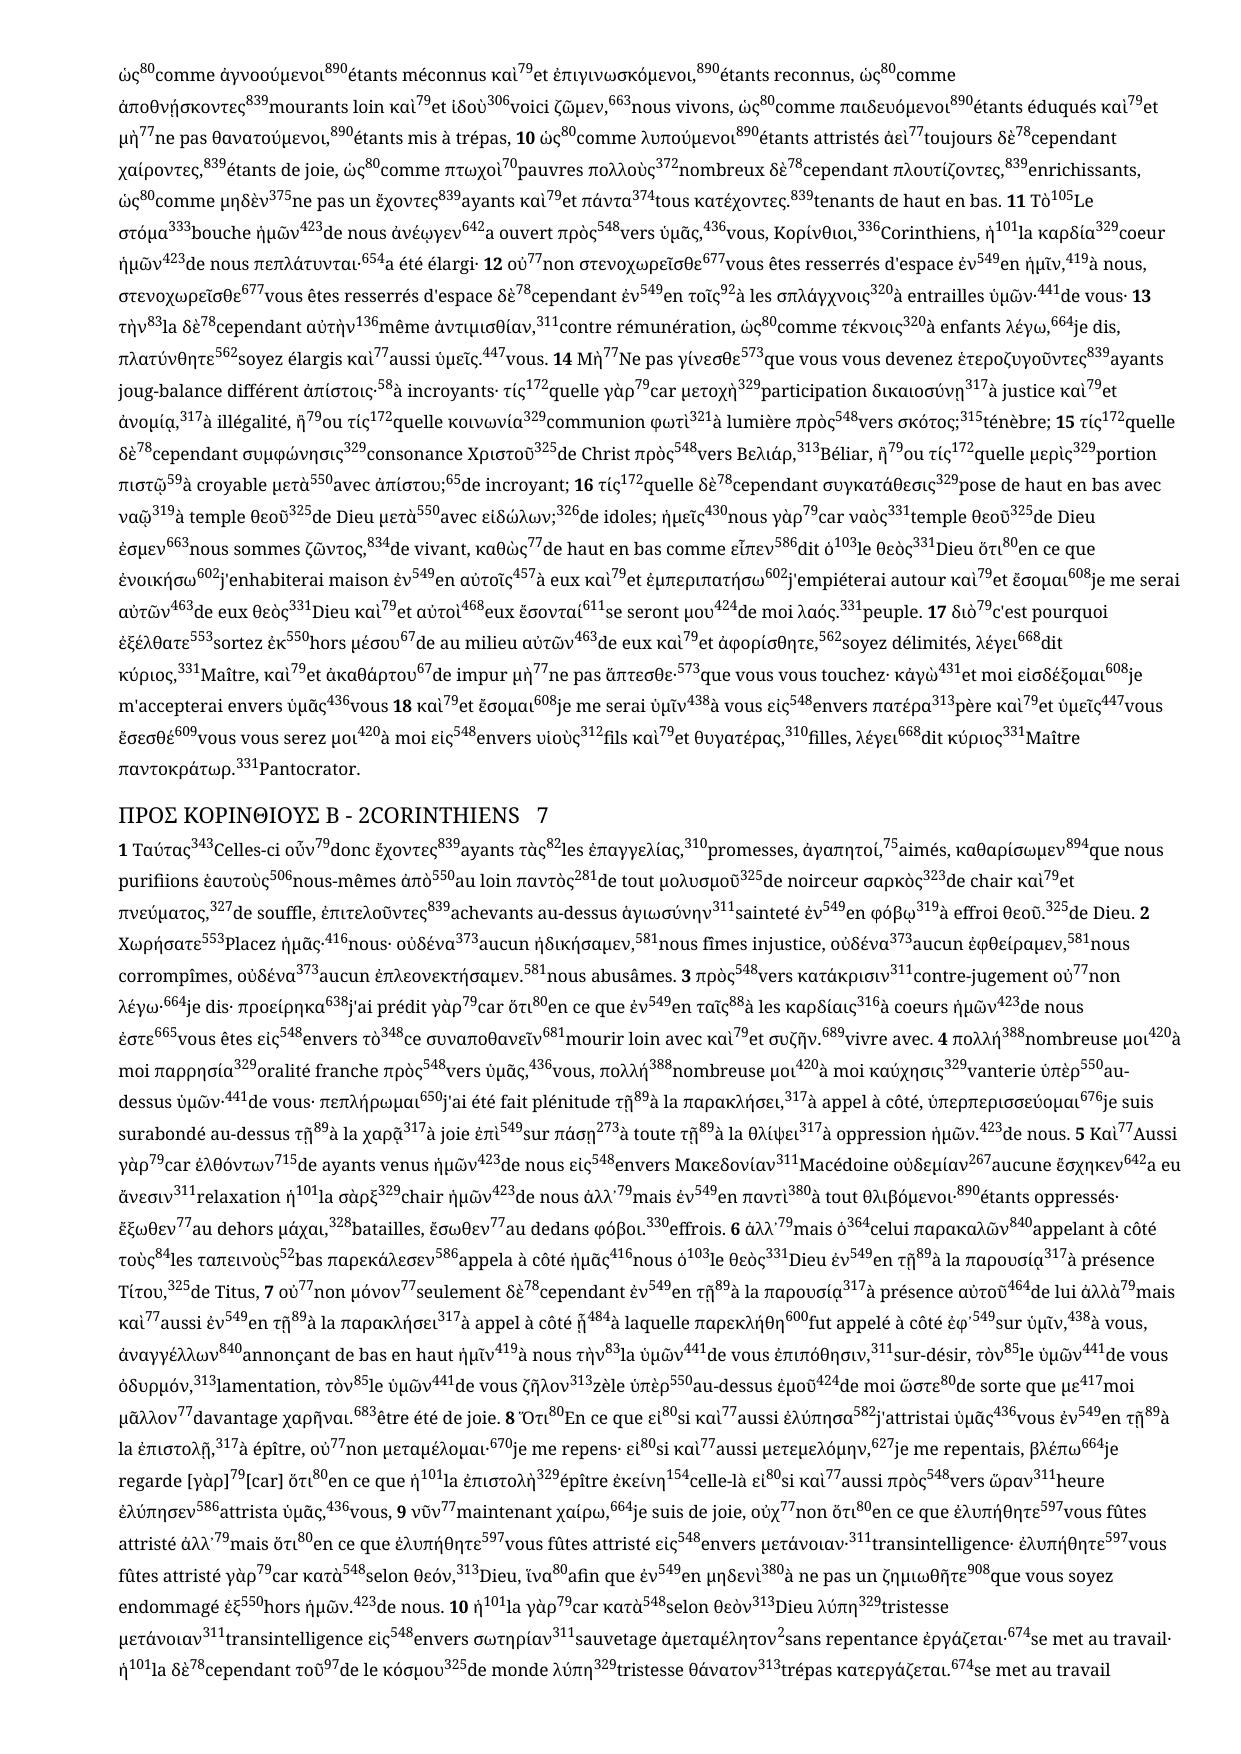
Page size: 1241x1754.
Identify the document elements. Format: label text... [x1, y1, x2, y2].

text ΠΡΟΣ ΚΟΡΙΝΘΙΟΥΣ Β - 2CORINTHIENS 7 [118, 799, 1181, 829]
text 1 Ταύτας343Celles-ci οὖν79donc ἔχοντες839ayants τὰς82les ἐπαγγελίας,310promesses, ἀγαπητοί,75aimés, καθαρίσωμεν894que nous purifiions ἑαυτοὺς506nous-mêmes ἀπὸ550au loin παντὸς281de tout μολυσμοῦ325de noirceur σαρκὸς323de chair καὶ79et πνεύματος,327de souffle, ἐπιτελοῦντες839achevants au-dessus ἁγιωσύνην311sainteté ἐν549en φόβῳ319à effroi θεοῦ.325de Dieu. 2 Χωρήσατε553Placez ἡμᾶς·416nous· οὐδένα373aucun ἠδικήσαμεν,581nous fîmes injustice, οὐδένα373aucun ἐφθείραμεν,581nous corrompîmes, οὐδένα373aucun ἐπλεονεκτήσαμεν.581nous abusâmes. 3 πρὸς548vers κατάκρισιν311contre-jugement οὐ77non λέγω·664je dis· προείρηκα638j'ai prédit γὰρ79car ὅτι80en ce que ἐν549en ταῖς88à les καρδίαις316à coeurs ἡμῶν423de nous ἐστε665vous êtes εἰς548envers τὸ348ce συναποθανεῖν681mourir loin avec καὶ79et συζῆν.689vivre avec. 4 πολλή388nombreuse μοι420à moi παρρησία329oralité franche πρὸς548vers ὑμᾶς,436vous, πολλή388nombreuse μοι420à moi καύχησις329vanterie ὑπὲρ550au-dessus ὑμῶν·441de vous· πεπλήρωμαι650j'ai été fait plénitude τῇ89à la παρακλήσει,317à appel à côté, ὑπερπερισσεύομαι676je suis surabondé au-dessus τῇ89à la χαρᾷ317à joie ἐπὶ549sur πάσῃ273à toute τῇ89à la θλίψει317à oppression ἡμῶν.423de nous. 5 Καὶ77Aussi γὰρ79car ἐλθόντων715de ayants venus ἡμῶν423de nous εἰς548envers Μακεδονίαν311Macédoine οὐδεμίαν267aucune ἔσχηκεν642a eu ἄνεσιν311relaxation ἡ101la σὰρξ329chair ἡμῶν423de nous ἀλλ᾽79mais ἐν549en παντὶ380à tout θλιβόμενοι·890étants oppressés· ἔξωθεν77au dehors μάχαι,328batailles, ἔσωθεν77au dedans φόβοι.330effrois. 6 ἀλλ᾽79mais ὁ364celui παρακαλῶν840appelant à côté τοὺς84les ταπεινοὺς52bas παρεκάλεσεν586appela à côté ἡμᾶς416nous ὁ103le θεὸς331Dieu ἐν549en τῇ89à la παρουσίᾳ317à présence Τίτου,325de Titus, 7 οὐ77non μόνον77seulement δὲ78cependant ἐν549en τῇ89à la παρουσίᾳ317à présence αὐτοῦ464de lui ἀλλὰ79mais καὶ77aussi ἐν549en τῇ89à la παρακλήσει317à appel à côté ᾗ484à laquelle παρεκλήθη600fut appelé à côté ἐφ᾽549sur ὑμῖν,438à vous, ἀναγγέλλων840annonçant de bas en haut ἡμῖν419à nous τὴν83la ὑμῶν441de vous ἐπιπόθησιν,311sur-désir, τὸν85le ὑμῶν441de vous ὀδυρμόν,313lamentation, τὸν85le ὑμῶν441de vous ζῆλον313zèle ὑπὲρ550au-dessus ἐμοῦ424de moi ὥστε80de sorte que με417moi μᾶλλον77davantage χαρῆναι.683être été de joie. 8 Ὅτι80En ce que εἰ80si καὶ77aussi ἐλύπησα582j'attristai ὑμᾶς436vous ἐν549en τῇ89à la ἐπιστολῇ,317à épître, οὐ77non μεταμέλομαι·670je me repens· εἰ80si καὶ77aussi μετεμελόμην,627je me repentais, βλέπω664je regarde [γὰρ]79[car] ὅτι80en ce que ἡ101la ἐπιστολὴ329épître ἐκείνη154celle-là εἰ80si καὶ77aussi πρὸς548vers ὥραν311heure ἐλύπησεν586attrista ὑμᾶς,436vous, 9 νῦν77maintenant χαίρω,664je suis de joie, οὐχ77non ὅτι80en ce que ἐλυπήθητε597vous fûtes attristé ἀλλ᾽79mais ὅτι80en ce que ἐλυπήθητε597vous fûtes attristé εἰς548envers μετάνοιαν·311transintelligence· ἐλυπήθητε597vous fûtes attristé γὰρ79car κατὰ548selon θεόν,313Dieu, ἵνα80afin que ἐν549en μηδενὶ380à ne pas un ζημιωθῆτε908que vous soyez endommagé ἐξ550hors ἡμῶν.423de nous. 10 ἡ101la γὰρ79car κατὰ548selon θεὸν313Dieu λύπη329tristesse μετάνοιαν311transintelligence εἰς548envers σωτηρίαν311sauvetage ἀμεταμέλητον2sans repentance ἐργάζεται·674se met au travail· ἡ101la δὲ78cependant τοῦ97de le κόσμου325de monde λύπη329tristesse θάνατον313trépas κατεργάζεται.674se met au travail complètement. 11 ἰδοὺ306voici γὰρ79car αὐτὸ366même τοῦτο158ce-ci τὸ366ce κατὰ548selon θεὸν313Dieu λυπηθῆναι683être attristé πόσην395combien grande? κατειργάσατο592se mit au travail complètement ὑμῖν438à vous σπουδήν,311hâte, ἀλλ᾽79mais ἀπολογίαν,311apologie, ἀλλ᾽79mais ἀγανάκτησιν,311excessive irritation, ἀλλὰ79mais φόβον,313effroi, ἀλλ᾽79mais ἐπιπόθησιν,311sur-désir, ἀλλὰ79mais ζῆλον,313zèle, ἀλλ᾽79mais ἐκδίκησιν.311vengeance. ἐν549en παντὶ380à tout συνεστήσατε583vous dressâtes avec ἑαυτοὺς515vous-mêmes ἁγνοὺς31consacrés εἶναι689être τῷ93à le πράγματι.321à acte. 12 ἄρα77par conséquent εἰ80si καὶ77aussi ἔγραψα582je graphai ὑμῖν,438à vous, οὐχ77non ἕνεκεν552à cause τοῦ358de celui ἀδικήσαντος716de ayant fait injustice οὐδὲ79non cependant ἕνεκεν552à cause τοῦ358de celui ἀδικηθέντος754de ayant été fait injustice ἀλλ᾽79mais ἕνεκεν552à cause τοῦ360de ce φανερωθῆναι683être rendu visible τὴν83la σπουδὴν311hâte ὑμῶν441de vous τὴν478celle ὑπὲρ550au-dessus ἡμῶν423de nous πρὸς548vers ὑμᾶς436vous ἐνώπιον552en devant τοῦ97de le θεοῦ.325de Dieu. 13 διὰ548par le fait de τοῦτο348ce-ci παρακεκλήμεθα.649nous avons été appelés à côté. Ἐπὶ549Sur δὲ78cependant τῇ89à la παρακλήσει317à appel à côté ἡμῶν423de nous περισσοτέρως77plus surabondamment μᾶλλον77davantage ἐχάρημεν595nous fûmes été de joie ἐπὶ549sur τῇ89à la χαρᾷ317à joie Τίτου,325de Titus, ὅτι80en ce que ἀναπέπαυται654a été reposé τὸ105le πνεῦμα333souffle αὐτοῦ464de lui ἀπὸ550au loin πάντων383de tous ὑμῶν·441de vous· 14 ὅτι80en ce que εἴ80si τι375un quelconque αὐτῷ458à lui ὑπὲρ550au-dessus ὑμῶν441de vous κεκαύχημαι,644je m'ai vanté, οὐ77non κατῃσχύνθην,596je fus couvert de honte, ἀλλ᾽79mais ὡς80comme πάντα374tous ἐν549en ἀληθείᾳ317à vérité ἐλαλήσαμεν581nous bavardâmes ὑμῖν,438à vous, οὕτως77ainsi καὶ77aussi ἡ101la καύχησις329vanterie ἡμῶν423de nous ἡ362celle ἐπὶ550sur Τίτου325de Titus ἀλήθεια329vérité ἐγενήθη.600fut devenu. 15 καὶ79et τὰ104les σπλάγχνα332entrailles αὐτοῦ464de lui περισσοτέρως77plus surabondamment εἰς548envers ὑμᾶς436vous ἐστιν668est ἀναμιμνῃσκομένου885de étant remémoré τὴν83la πάντων383de tous ὑμῶν441de vous ὑπακοήν,311écoute soumise, ὡς77comme μετὰ550avec φόβου325de effroi καὶ79et τρόμου325de tremblement ἐδέξασθε589vous vous acceptâtes αὐτόν.452lui. 16 χαίρω664je suis de joie ὅτι80en ce que ἐν549en παντὶ380à tout θαρρῶ664j'encourage ἐν549en ὑμῖν.438à vous. [118, 834, 1181, 1682]
text 1 Συνεργοῦντες839Travaillants avec δὲ78cependant καὶ77aussi παρακαλοῦμεν663nous appelons à côté μὴ77ne pas εἰς548envers κενὸν55vide τὴν83la χάριν311grâce τοῦ97de le θεοῦ325de Dieu δέξασθαι682se accepter ὑμᾶς·436vous· 2 λέγει668dit γάρ·79car· καιρῷ319à moment δεκτῷ10à acceptable ἐπήκουσά582j'écoutai sûrement σου442de toi καὶ79et ἐν549en ἡμέρᾳ317à journée σωτηρίας323de sauvetage ἐβοήθησά582j'aidai σοι.439à toi. ἰδοὺ306voici νῦν77maintenant καιρὸς331moment εὐπρόσδεκτος,22bien acceptable auprès, ἰδοὺ306voici νῦν77maintenant ἡμέρα329journée σωτηρίας.323de sauvetage. 3 Μηδεμίαν267Ne pas une ἐν549en μηδενὶ380à ne pas un διδόντες839donnants προσκοπήν,311achoppement, ἵνα80afin que μὴ77ne pas μωμηθῇ911que soit reproché ἡ101la διακονία,329service, 4 ἀλλ᾽79mais ἐν549en παντὶ380à tout συνιστάντες839dressants avec ἑαυτοὺς506nous-mêmes ὡς80comme θεοῦ325de Dieu διάκονοι,330serviteurs, ἐν549en ὑπομονῇ317à résistance πολλῇ,273à nombreuse, ἐν549en θλίψεσιν,316à oppressions, ἐν549en ἀνάγκαις,316à nécessités, ἐν549en στενοχωρίαις,316à étroitesses d'espaces, 5 ἐν549en πληγαῖς,316à coups, ἐν549en φυλακαῖς,316à gardiennages, ἐν549en ἀκαταστασίαις,316à instabilités, ἐν549en κόποις,318à frappements, ἐν549en ἀγρυπνίαις,316à insomnies, ἐν549en νηστείαις,316à jeûnes, 6 ἐν549en ἁγνότητι,317à consécration, ἐν549en γνώσει,317à connaissance, ἐν549en μακροθυμίᾳ,317à distance de fureur, ἐν549en χρηστότητι,317à utilité bonté, ἐν549en πνεύματι321à souffle ἁγίῳ,12à saint, ἐν549en ἀγάπῃ317à amour ἀνυποκρίτῳ,8à sans hypocrisie, 7 ἐν549en λόγῳ319à discours ἀληθείας,323de vérité, ἐν549en δυνάμει317à puissance θεοῦ·325de Dieu· διὰ550par τῶν98de les ὅπλων326de armes τῆς95de la δικαιοσύνης323de justice τῶν98de les δεξιῶν66de droits καὶ79et ἀριστερῶν,66de gauches, 8 διὰ550par δόξης323de gloire καὶ79et ἀτιμίας,323de dévalorisation, διὰ550par δυσφημίας323de diffamation καὶ79et εὐφημίας·323de euphémie· ὡς80comme πλάνοι70égareurs καὶ79et ἀληθεῖς,70vrais, 9 ὡς80comme ἀγνοούμενοι890étants méconnus καὶ79et ἐπιγινωσκόμενοι,890étants reconnus, ὡς80comme ἀποθνῄσκοντες839mourants loin καὶ79et ἰδοὺ306voici ζῶμεν,663nous vivons, ὡς80comme παιδευόμενοι890étants éduqués καὶ79et μὴ77ne pas θανατούμενοι,890étants mis à trépas, 10 ὡς80comme λυπούμενοι890étants attristés ἀεὶ77toujours δὲ78cependant χαίροντες,839étants de joie, ὡς80comme πτωχοὶ70pauvres πολλοὺς372nombreux δὲ78cependant πλουτίζοντες,839enrichissants, ὡς80comme μηδὲν375ne pas un ἔχοντες839ayants καὶ79et πάντα374tous κατέχοντες.839tenants de haut en bas. 11 Τὸ105Le στόμα333bouche ἡμῶν423de nous ἀνέῳγεν642a ouvert πρὸς548vers ὑμᾶς,436vous, Κορίνθιοι,336Corinthiens, ἡ101la καρδία329coeur ἡμῶν423de nous πεπλάτυνται·654a été élargi· 12 οὐ77non στενοχωρεῖσθε677vous êtes resserrés d'espace ἐν549en ἡμῖν,419à nous, στενοχωρεῖσθε677vous êtes resserrés d'espace δὲ78cependant ἐν549en τοῖς92à les σπλάγχνοις320à entrailles ὑμῶν·441de vous· 13 τὴν83la δὲ78cependant αὐτὴν136même ἀντιμισθίαν,311contre rémunération, ὡς80comme τέκνοις320à enfants λέγω,664je dis, πλατύνθητε562soyez élargis καὶ77aussi ὑμεῖς.447vous. 14 Μὴ77Ne pas γίνεσθε573que vous vous devenez ἑτεροζυγοῦντες839ayants joug-balance différent ἀπίστοις·58à incroyants· τίς172quelle γὰρ79car μετοχὴ329participation δικαιοσύνῃ317à justice καὶ79et ἀνομίᾳ,317à illégalité, ἢ79ou τίς172quelle κοινωνία329communion φωτὶ321à lumière πρὸς548vers σκότος;315ténèbre; 15 τίς172quelle δὲ78cependant συμφώνησις329consonance Χριστοῦ325de Christ πρὸς548vers Βελιάρ,313Béliar, ἢ79ou τίς172quelle μερὶς329portion πιστῷ59à croyable μετὰ550avec ἀπίστου;65de incroyant; 16 τίς172quelle δὲ78cependant συγκατάθεσις329pose de haut en bas avec ναῷ319à temple θεοῦ325de Dieu μετὰ550avec εἰδώλων;326de idoles; ἡμεῖς430nous γὰρ79car ναὸς331temple θεοῦ325de Dieu ἐσμεν663nous sommes ζῶντος,834de vivant, καθὼς77de haut en bas comme εἶπεν586dit ὁ103le θεὸς331Dieu ὅτι80en ce que ἐνοικήσω602j'enhabiterai maison ἐν549en αὐτοῖς457à eux καὶ79et ἐμπεριπατήσω602j'empiéterai autour καὶ79et ἔσομαι608je me serai αὐτῶν463de eux θεὸς331Dieu καὶ79et αὐτοὶ468eux ἔσονταί611se seront μου424de moi λαός.331peuple. 17 διὸ79c'est pourquoi ἐξέλθατε553sortez ἐκ550hors μέσου67de au milieu αὐτῶν463de eux καὶ79et ἀφορίσθητε,562soyez délimités, λέγει668dit κύριος,331Maître, καὶ79et ἀκαθάρτου67de impur μὴ77ne pas ἅπτεσθε·573que vous vous touchez· κἀγὼ431et moi εἰσδέξομαι608je m'accepterai envers ὑμᾶς436vous 18 καὶ79et ἔσομαι608je me serai ὑμῖν438à vous εἰς548envers πατέρα313père καὶ79et ὑμεῖς447vous ἔσεσθέ609vous vous serez μοι420à moi εἰς548envers υἱοὺς312fils καὶ79et θυγατέρας,310filles, λέγει668dit κύριος331Maître παντοκράτωρ.331Pantocrator. [118, 59, 1181, 781]
